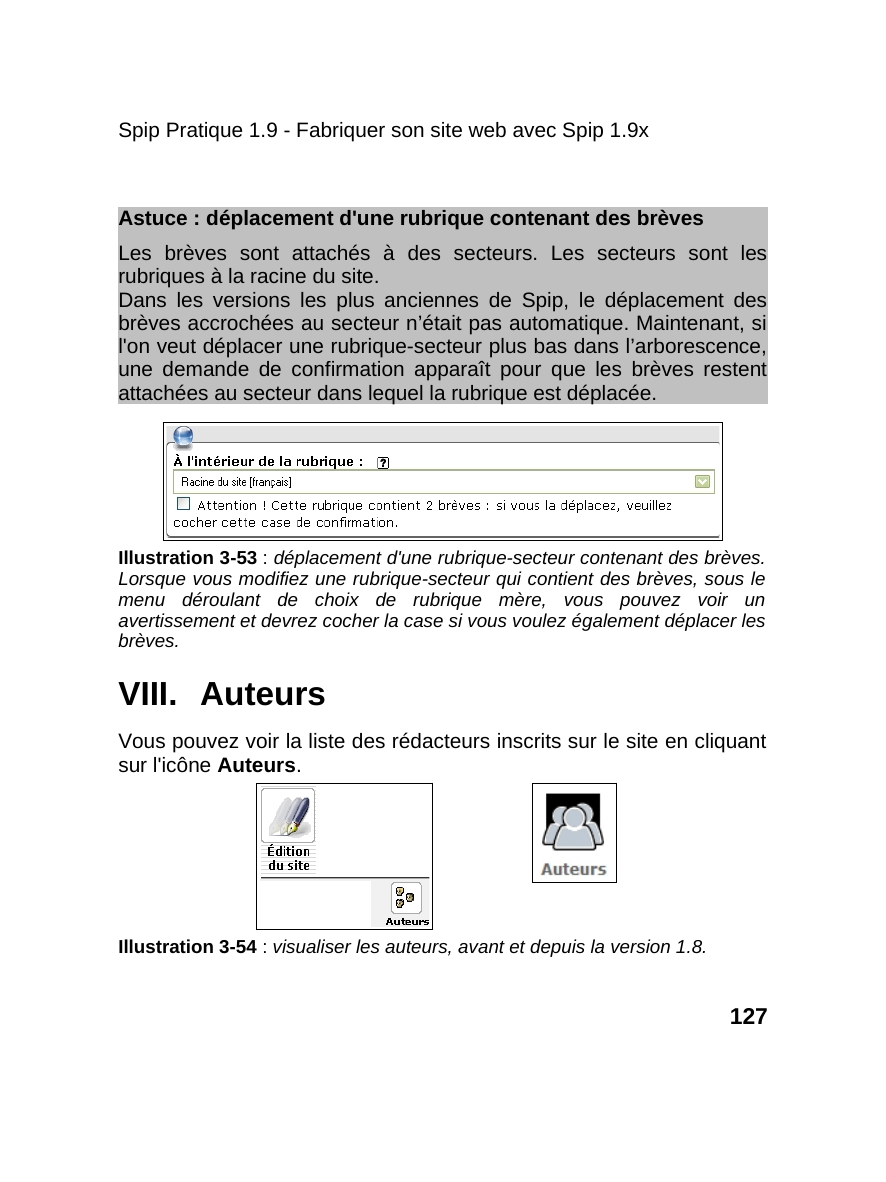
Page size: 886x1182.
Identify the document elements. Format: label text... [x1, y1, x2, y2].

text Vous pouvez voir la liste des rédacteurs inscrits sur le site en cliquant sur l'icône Auteurs. [118, 730, 768, 777]
picture [260, 786, 430, 927]
text Astuce : déplacement d'une rubrique contenant des brèves [118, 207, 768, 230]
text Dans les versions les plus anciennes de Spip, le déplacement des brèves accrochées au secteur n’était pas automatique. Maintenant, si l'on veut déplacer une rubrique-secteur plus bas dans l’arborescence, une demande de confirmation apparaît pour que les brèves restent attachées au secteur dans lequel la rubrique est déplacée. [118, 288, 768, 404]
text Illustration 3-54 : visualiser les auteurs, avant et depuis la version 1.8. [118, 782, 768, 957]
text Illustration 3-53 : déplacement d'une rubrique-secteur contenant des brèves. Lorsque vous modifiez une rubrique-secteur qui contient des brèves, sous le menu déroulant de choix de rubrique mère, vous pouvez voir un avertissement et devrez cocher la case si vous voulez également déplacer les brèves. [118, 422, 768, 652]
text Les brèves sont attachés à des secteurs. Les secteurs sont les rubriques à la racine du site. [118, 242, 768, 288]
subtitle Auteurs [118, 675, 768, 712]
picture [536, 786, 613, 879]
picture [166, 426, 720, 538]
